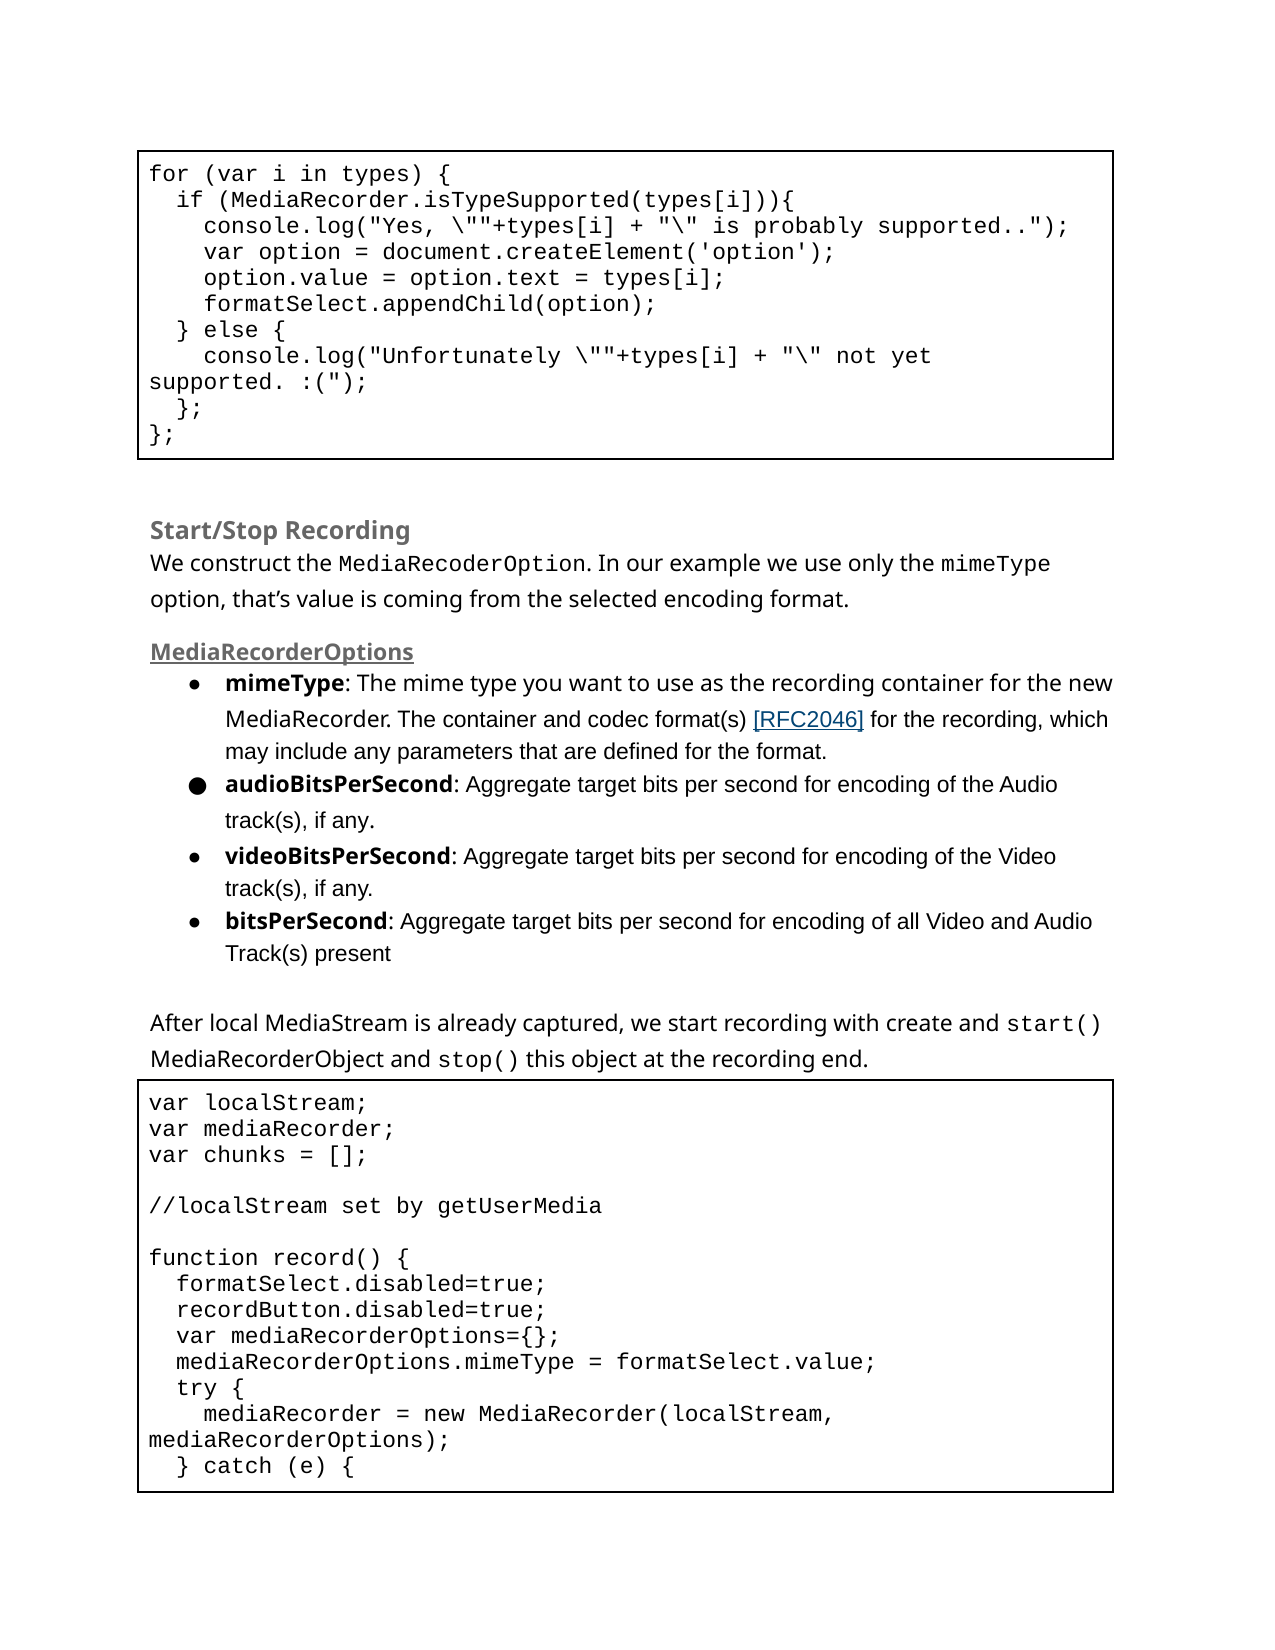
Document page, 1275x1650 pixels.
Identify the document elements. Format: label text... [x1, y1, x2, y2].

list bitsPerSecond: Aggregate target bits per second for encoding of all Video and Audio Track(s) present [187, 905, 1125, 967]
table_header for (var i in types) { if (MediaRecorder.isTypeSupported(types[i])){ console.log("Yes, \""+types[i] + "\" is probably supported.."); var option = document.createElement('option'); option.value = option.text = types[i]; formatSelect.appendChild(option); } else { console.log("Unfortunately \""+types[i] + "\" not yet supported. :("); }; }; [139, 152, 1112, 458]
text We construct the MediaRecoderOption. In our example we use only the mimeType option, that’s value is coming from the selected encoding format. [150, 547, 1125, 614]
text After local MediaStream is already captured, we start recording with create and start() MediaRecorderObject and stop() this object at the recording end. [150, 1007, 1125, 1074]
list videoBitsPerSecond: Aggregate target bits per second for encoding of the Video track(s), if any. [187, 840, 1125, 901]
list mimeType: The mime type you want to use as the recording container for the new MediaRecorder. The container and codec format(s) [RFC2046] for the recording, which may include any parameters that are defined for the format. [187, 667, 1125, 764]
subtitle MediaRecorderOptions [150, 636, 1125, 667]
table_header var localStream; var mediaRecorder; var chunks = []; //localStream set by getUserMedia function record() { formatSelect.disabled=true; recordButton.disabled=true; var mediaRecorderOptions={}; mediaRecorderOptions.mimeType = formatSelect.value; try { mediaRecorder = new MediaRecorder(localStream, mediaRecorderOptions); } catch (e) { [139, 1081, 1112, 1491]
list audioBitsPerSecond: Aggregate target bits per second for encoding of the Audio track(s), if any. [187, 768, 1125, 835]
subtitle Start/Stop Recording [150, 513, 1125, 547]
